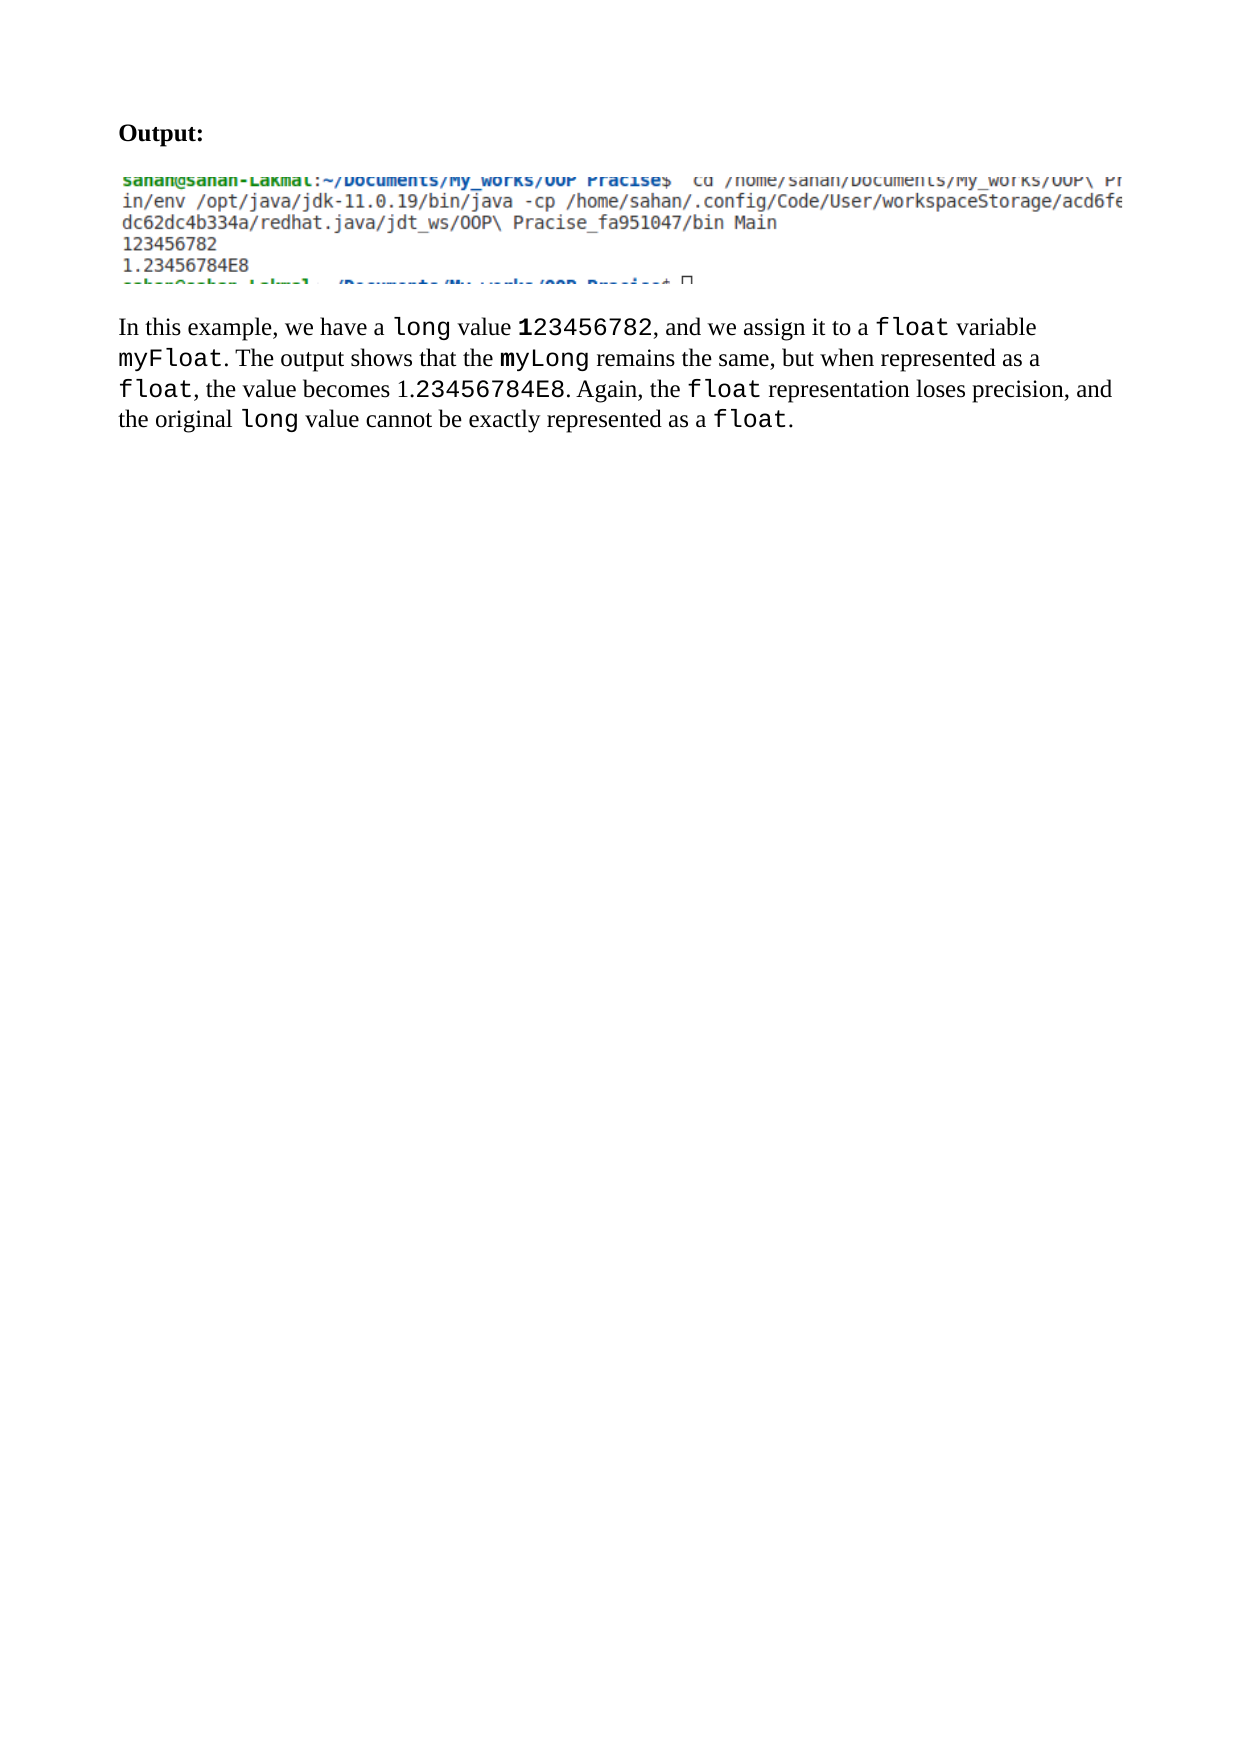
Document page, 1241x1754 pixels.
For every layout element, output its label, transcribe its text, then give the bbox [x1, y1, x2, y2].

text In this example, we have a long value 123456782, and we assign it to a float variable myFloat. The output shows that the myLong remains the same, but when represented as a float, the value becomes 1.23456784E8. Again, the float representation loses precision, and the original long value cannot be exactly represented as a float. [118, 312, 1122, 435]
picture [118, 177, 1123, 284]
text Output: [118, 118, 1122, 147]
